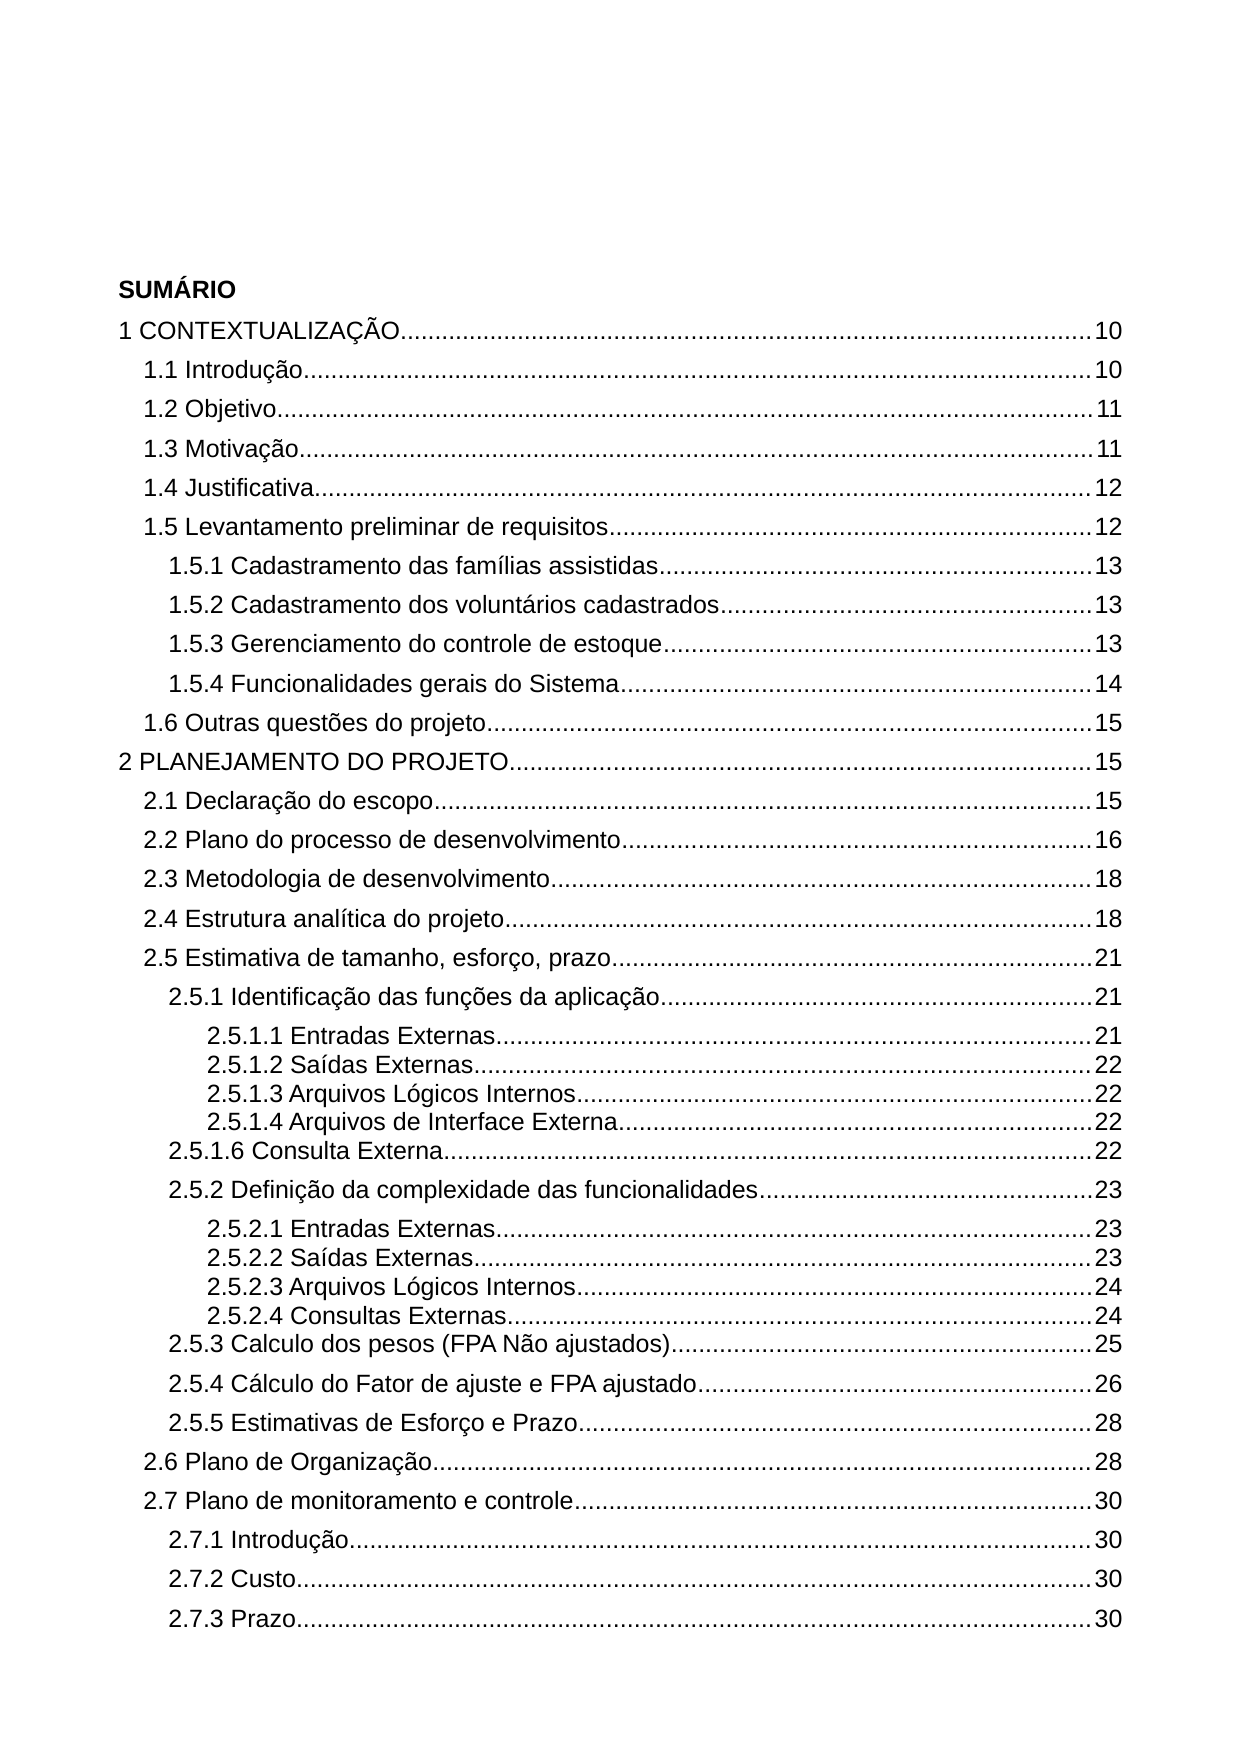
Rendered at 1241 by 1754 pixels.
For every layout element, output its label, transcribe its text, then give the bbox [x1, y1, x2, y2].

text 2.5.2.4 Consultas Externas 24 [207, 1301, 1122, 1329]
text 2.5.1.4 Arquivos de Interface Externa 22 [207, 1107, 1122, 1136]
text 2.7.3 Prazo 30 [168, 1603, 1122, 1632]
text 2.5.1.2 Saídas Externas 22 [207, 1050, 1122, 1078]
text 1.5.3 Gerenciamento do controle de estoque 13 [168, 629, 1122, 658]
text 2.5.1 Identificação das funções da aplicação 21 [168, 982, 1122, 1011]
text 1.5.1 Cadastramento das famílias assistidas 13 [168, 551, 1122, 580]
text 2.5 Estimativa de tamanho, esforço, prazo 21 [143, 943, 1122, 971]
text 2.1 Declaração do escopo 15 [143, 786, 1122, 815]
text 1.1 Introdução 10 [143, 355, 1122, 384]
text 2.5.2.1 Entradas Externas 23 [207, 1214, 1122, 1243]
text 2.5.2.3 Arquivos Lógicos Internos 24 [207, 1272, 1122, 1301]
text 2 PLANEJAMENTO DO PROJETO 15 [118, 747, 1122, 776]
text 2.5.1.6 Consulta Externa 22 [168, 1136, 1122, 1165]
text 1.4 Justificativa 12 [143, 473, 1122, 501]
text 2.4 Estrutura analítica do projeto 18 [143, 903, 1122, 932]
text 2.2 Plano do processo de desenvolvimento 16 [143, 825, 1122, 854]
text 1.3 Motivação 11 [143, 433, 1122, 462]
text 1.6 Outras questões do projeto 15 [143, 708, 1122, 736]
text 2.5.2.2 Saídas Externas 23 [207, 1243, 1122, 1272]
text 2.5.2 Definição da complexidade das funcionalidades 23 [168, 1175, 1122, 1204]
text 2.6 Plano de Organização 28 [143, 1447, 1122, 1476]
text 2.5.5 Estimativas de Esforço e Prazo 28 [168, 1408, 1122, 1436]
text 1.5.4 Funcionalidades gerais do Sistema 14 [168, 668, 1122, 697]
subtitle SUMÁRIO [118, 275, 1122, 303]
text 1.2 Objetivo 11 [143, 394, 1122, 423]
text 2.7.1 Introdução 30 [168, 1525, 1122, 1554]
text 2.7.2 Custo 30 [168, 1564, 1122, 1593]
text 1.5.2 Cadastramento dos voluntários cadastrados 13 [168, 590, 1122, 619]
text 2.5.1.1 Entradas Externas 21 [207, 1021, 1122, 1050]
text 2.5.3 Calculo dos pesos (FPA Não ajustados) 25 [168, 1329, 1122, 1358]
text 2.5.1.3 Arquivos Lógicos Internos 22 [207, 1078, 1122, 1107]
text 1.5 Levantamento preliminar de requisitos 12 [143, 512, 1122, 541]
text 1 CONTEXTUALIZAÇÃO 10 [118, 316, 1122, 345]
text 2.3 Metodologia de desenvolvimento 18 [143, 864, 1122, 893]
text 2.7 Plano de monitoramento e controle 30 [143, 1486, 1122, 1515]
text 2.5.4 Cálculo do Fator de ajuste e FPA ajustado 26 [168, 1368, 1122, 1397]
